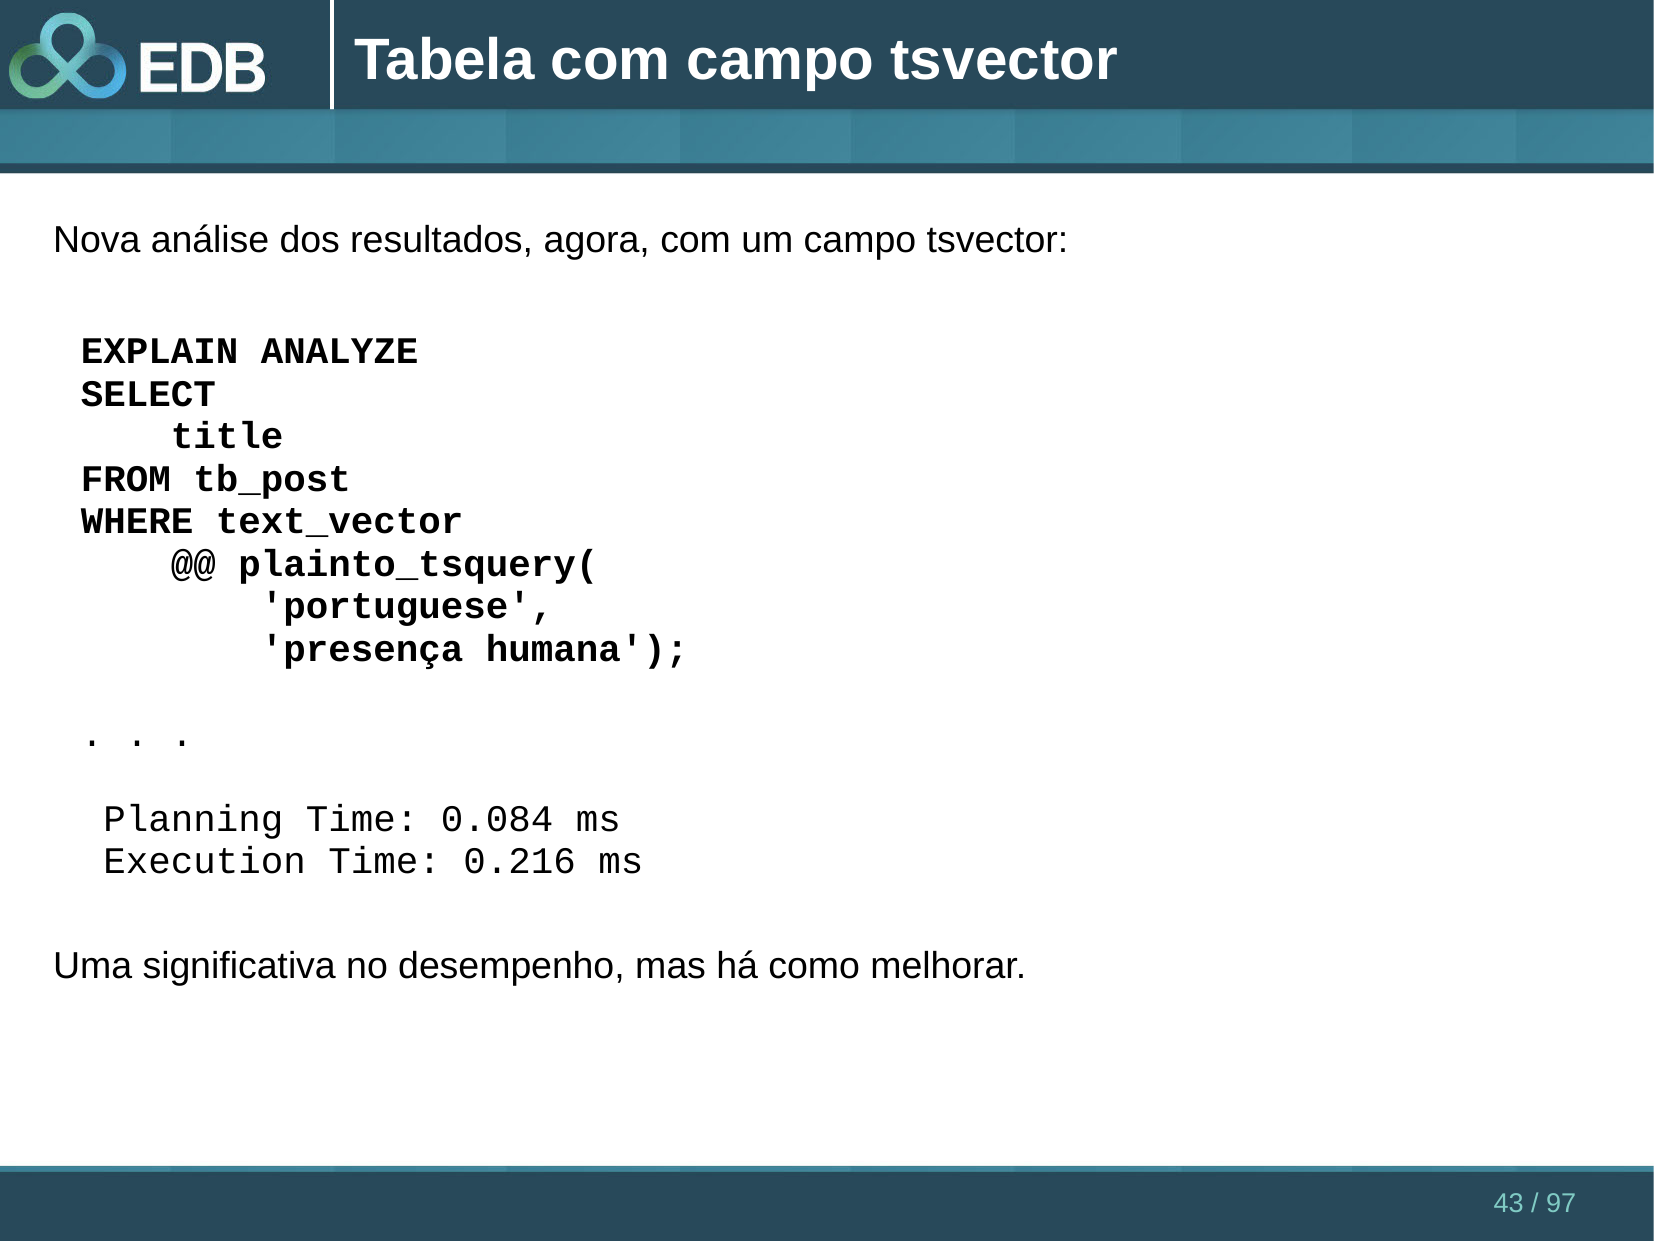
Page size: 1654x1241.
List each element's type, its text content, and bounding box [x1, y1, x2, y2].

text_box EXPLAIN ANALYZE SELECT title FROM tb_post WHERE text_vector @@ plainto_tsquery( 'portuguese', 'presença humana'); . . . Planning Time: 0.084 ms Execution Time: 0.216 ms [66, 324, 1447, 893]
picture [0, 0, 1654, 1241]
list Uma significativa no desempenho, mas há como melhorar. [53, 945, 1542, 993]
title Tabela com campo tsvector [354, 0, 1625, 125]
list Nova análise dos resultados, agora, com um campo tsvector: [53, 218, 1542, 266]
